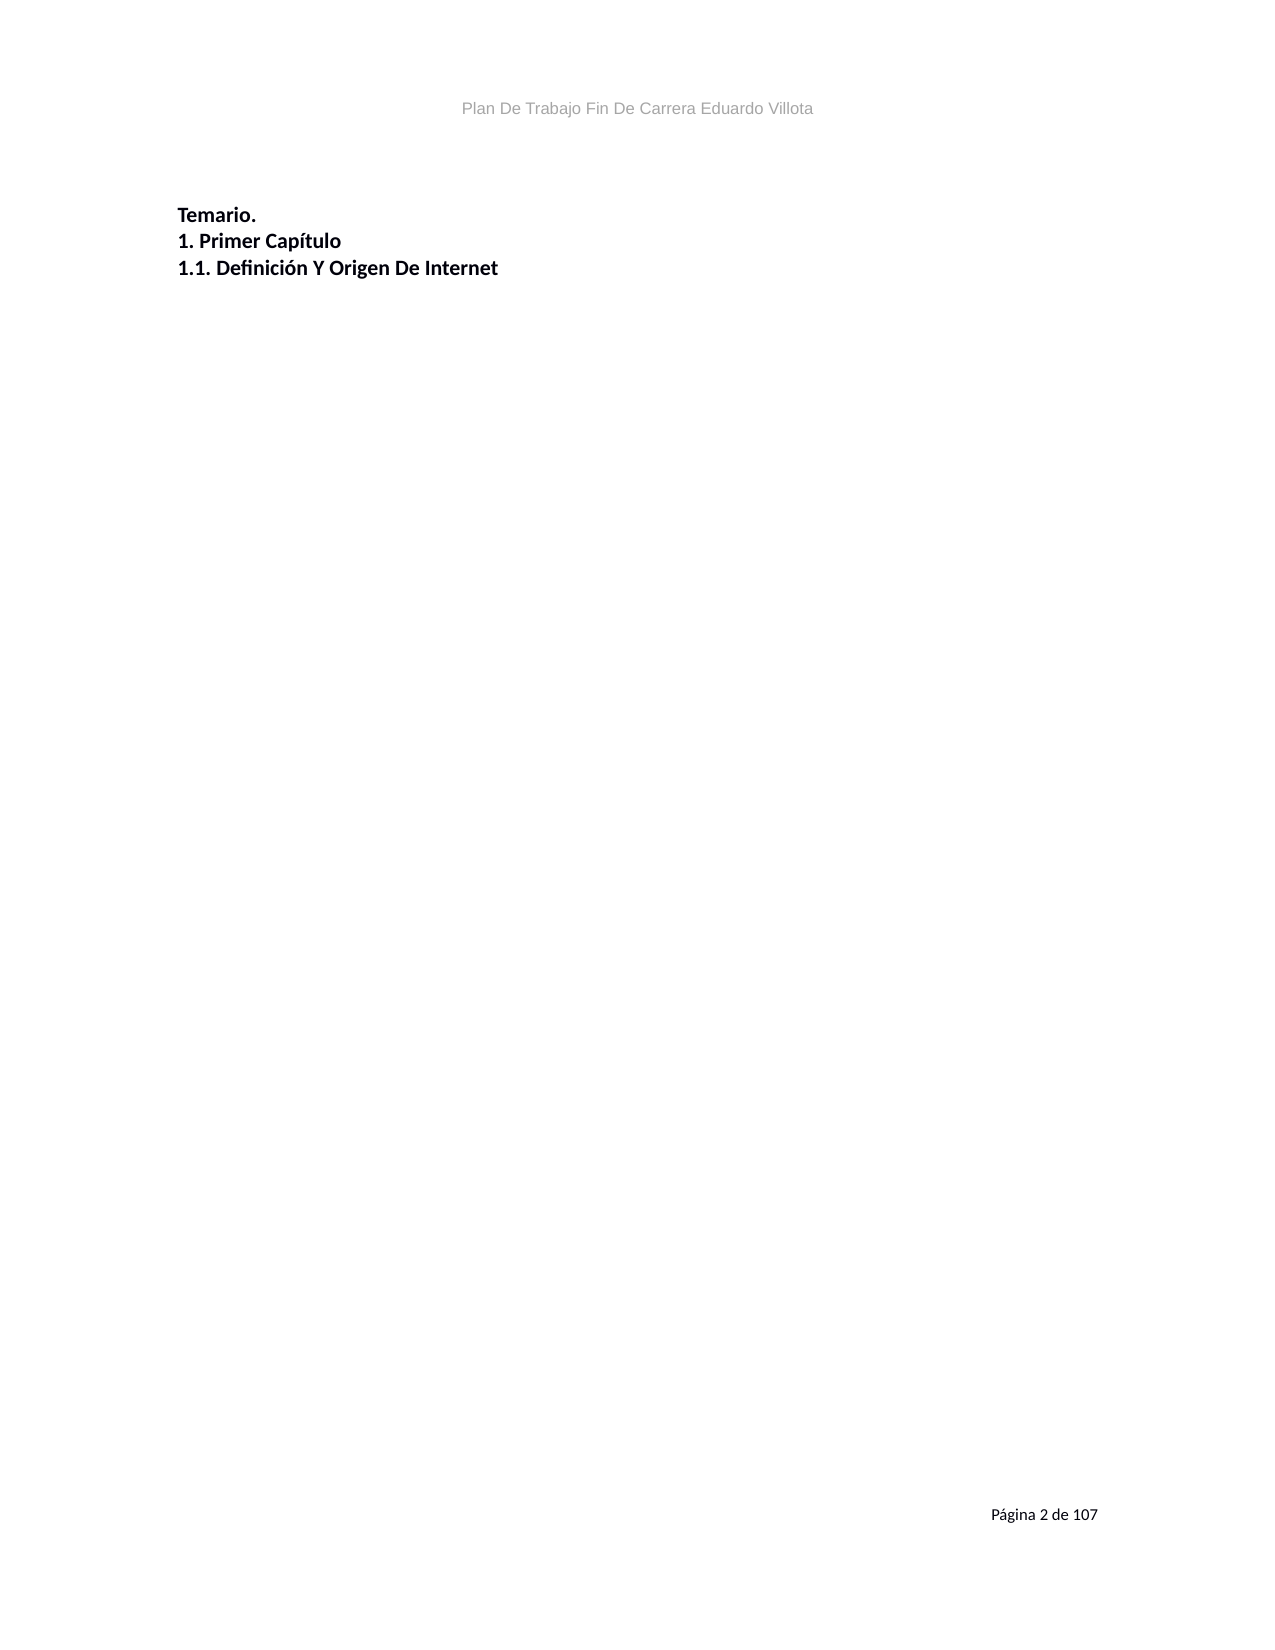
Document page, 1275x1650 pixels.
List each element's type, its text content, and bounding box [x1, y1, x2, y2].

text 1.1. Definición Y Origen De Internet [177, 254, 1098, 281]
text 1. Primer Capítulo [177, 228, 1098, 254]
text Temario. [177, 201, 1098, 228]
